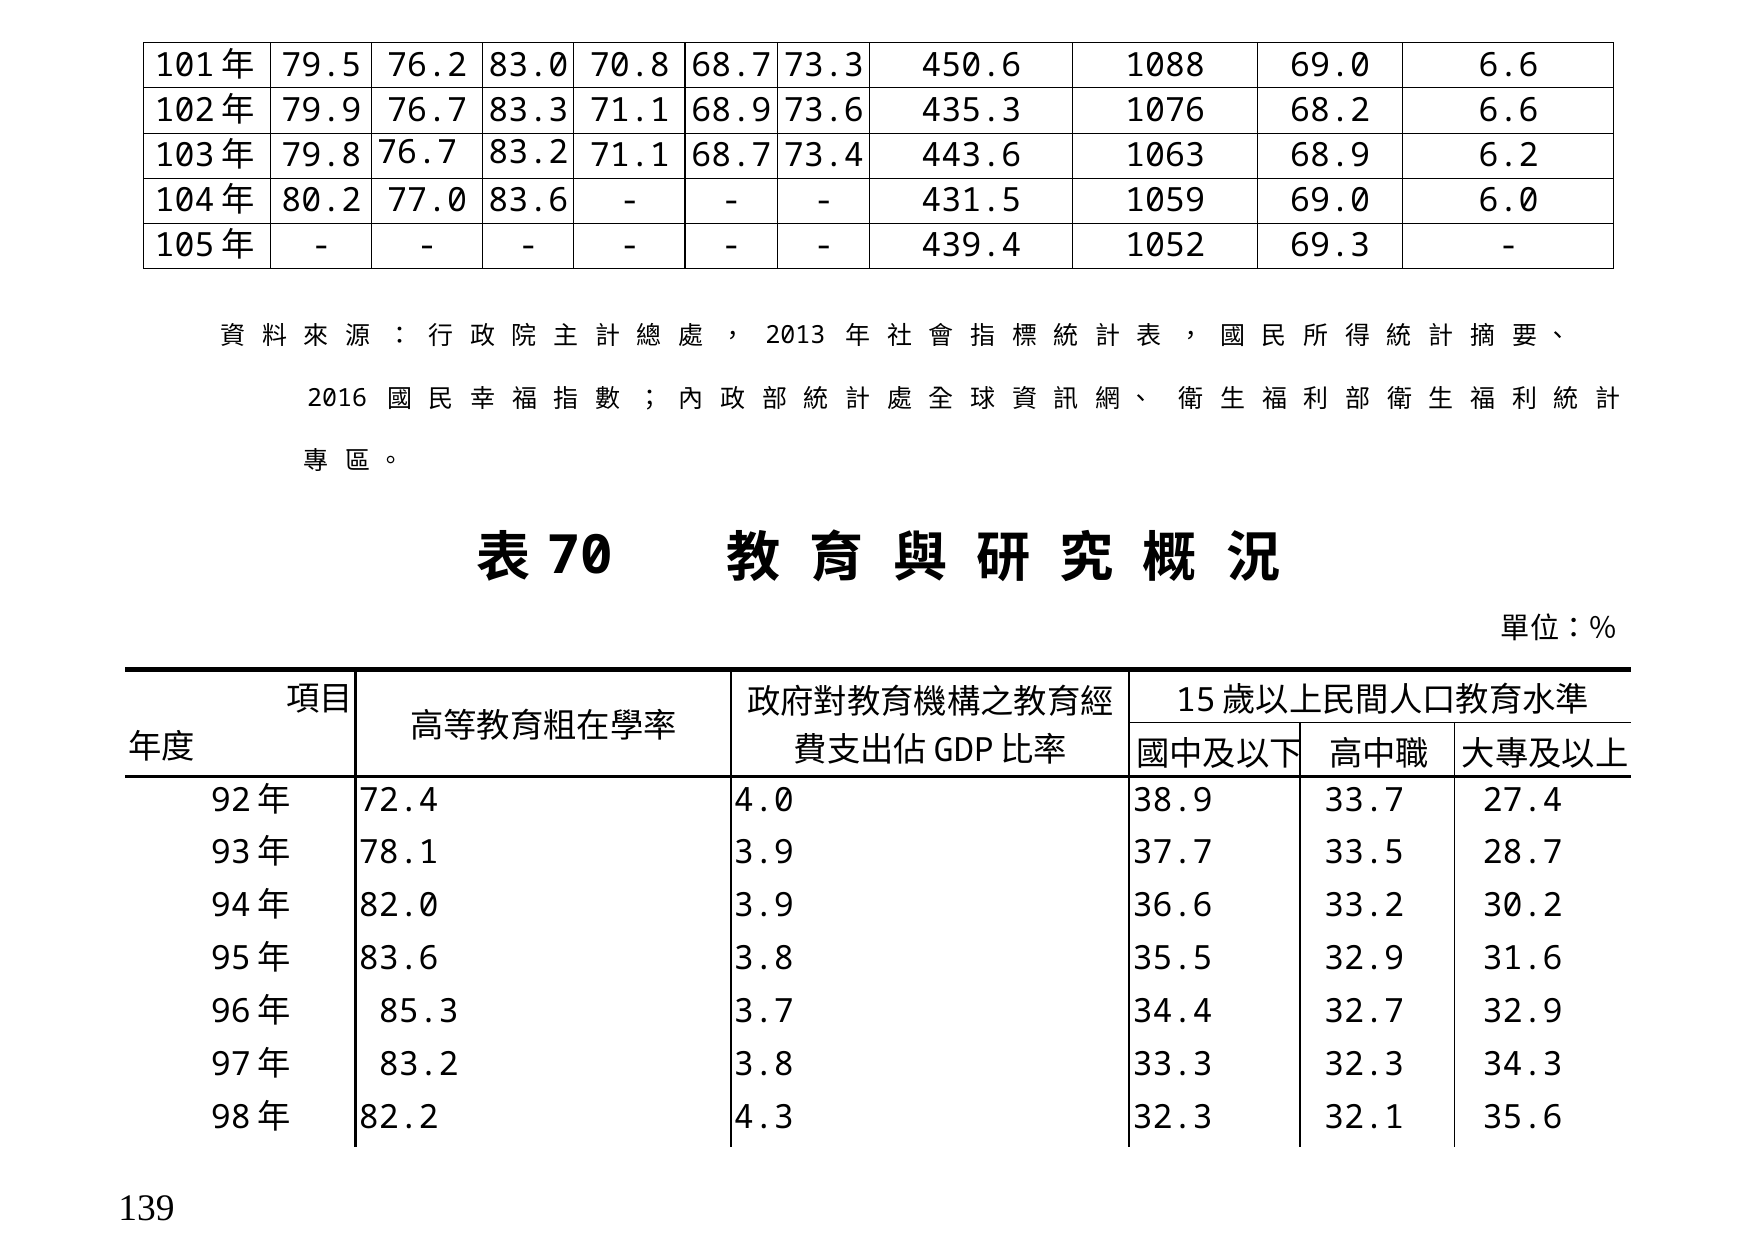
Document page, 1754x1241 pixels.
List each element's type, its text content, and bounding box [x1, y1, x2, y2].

table_cell 1063 [1073, 134, 1257, 177]
table_cell 3.9 [732, 828, 1128, 881]
table_cell 35.5 [1130, 934, 1299, 987]
table_cell - [271, 224, 371, 268]
table_cell 32.3 [1130, 1094, 1299, 1147]
table_cell 6.6 [1403, 43, 1613, 87]
table_cell 1076 [1073, 88, 1257, 132]
table_cell 33.3 [1130, 1040, 1299, 1093]
table_cell - [574, 224, 684, 268]
table_cell 6.0 [1403, 179, 1613, 223]
table_cell 83.2 [357, 1040, 730, 1093]
table_cell 1059 [1073, 179, 1257, 223]
table_header 項目 年度 [125, 672, 354, 775]
table_cell 103年 [144, 134, 270, 177]
table_cell 435.3 [870, 88, 1072, 132]
table_cell 31.6 [1455, 934, 1631, 987]
table_cell 70.8 [574, 43, 684, 87]
table_cell 69.0 [1258, 179, 1402, 223]
table_cell 73.4 [778, 134, 869, 177]
table_cell 73.6 [778, 88, 869, 132]
table_cell 34.4 [1130, 987, 1299, 1040]
table_cell 1052 [1073, 224, 1257, 268]
table_cell 4.0 [732, 778, 1128, 828]
table_cell 高中職 [1301, 723, 1454, 775]
table_header 政府對教育機構之教育經費支出佔GDP比率 [732, 672, 1128, 775]
table_cell 71.1 [574, 134, 684, 177]
table_cell 439.4 [870, 224, 1072, 268]
table_cell 82.2 [357, 1094, 730, 1147]
table_cell 36.6 [1130, 881, 1299, 934]
table_header 15歲以上民間人口教育水準 [1130, 672, 1631, 722]
table_cell 79.9 [271, 88, 371, 132]
table_cell 33.7 [1301, 778, 1454, 828]
table_cell 76.7 [372, 88, 482, 132]
table_cell 83.6 [483, 179, 573, 223]
table_cell 32.9 [1455, 987, 1631, 1040]
table_cell 96年 [125, 987, 354, 1040]
table_cell 76.2 [372, 43, 482, 87]
text 單位：％ [128, 605, 1617, 647]
table_cell 32.1 [1301, 1094, 1454, 1147]
table_cell 69.3 [1258, 224, 1402, 268]
table_cell 34.3 [1455, 1040, 1631, 1093]
table_cell 79.8 [271, 134, 371, 177]
table_cell 82.0 [357, 881, 730, 934]
table_cell 79.5 [271, 43, 371, 87]
table_cell - [574, 179, 684, 223]
table_cell 32.3 [1301, 1040, 1454, 1093]
table_cell 431.5 [870, 179, 1072, 223]
table_cell 93年 [125, 828, 354, 881]
table_cell 1088 [1073, 43, 1257, 87]
table_cell 35.6 [1455, 1094, 1631, 1147]
table_cell 95年 [125, 934, 354, 987]
table_cell 3.8 [732, 934, 1128, 987]
table_cell 6.6 [1403, 88, 1613, 132]
table_cell 37.7 [1130, 828, 1299, 881]
table_cell - [778, 224, 869, 268]
table_cell 104年 [144, 179, 270, 223]
table_cell 30.2 [1455, 881, 1631, 934]
table_cell - [686, 224, 777, 268]
table_cell 3.7 [732, 987, 1128, 1040]
table_cell 92年 [125, 778, 354, 828]
table_cell 73.3 [778, 43, 869, 87]
table_cell 6.2 [1403, 134, 1613, 177]
table_cell 68.7 [686, 43, 777, 87]
table_cell 28.7 [1455, 828, 1631, 881]
table_cell 97年 [125, 1040, 354, 1093]
table_cell 72.4 [357, 778, 730, 828]
table_cell 32.9 [1301, 934, 1454, 987]
table_cell 71.1 [574, 88, 684, 132]
table_cell - [778, 179, 869, 223]
table_cell 68.7 [686, 134, 777, 177]
table_cell 69.0 [1258, 43, 1402, 87]
table_cell 國中及以下 [1130, 723, 1299, 775]
table_cell 98年 [125, 1094, 354, 1147]
table_cell 83.6 [357, 934, 730, 987]
table_cell 80.2 [271, 179, 371, 223]
table_header 高等教育粗在學率 [357, 672, 730, 775]
table_cell 94年 [125, 881, 354, 934]
table_cell 68.2 [1258, 88, 1402, 132]
table_cell 102年 [144, 88, 270, 132]
subtitle 表70 教育與研究概況 [128, 480, 1628, 605]
table_cell 76.7 [372, 134, 482, 177]
table_cell - [686, 179, 777, 223]
table_cell 101年 [144, 43, 270, 87]
table_cell 38.9 [1130, 778, 1299, 828]
table_cell 33.5 [1301, 828, 1454, 881]
table_cell 443.6 [870, 134, 1072, 177]
table_cell 32.7 [1301, 987, 1454, 1040]
table_cell 3.9 [732, 881, 1128, 934]
table_cell 83.0 [483, 43, 573, 87]
table_cell 105年 [144, 224, 270, 268]
table_cell - [372, 224, 482, 268]
table_cell - [483, 224, 573, 268]
table_cell 33.2 [1301, 881, 1454, 934]
table_cell 77.0 [372, 179, 482, 223]
table_cell 27.4 [1455, 778, 1631, 828]
table_cell 83.2 [483, 134, 573, 177]
text 資料來源：行政院主計總處，2013年社會指標統計表，國民所得統計摘要、2016國民幸福指數；內政部統計處全球資訊網、衛生福利部衛生福利統計專區。 [129, 292, 1628, 480]
table_cell 68.9 [1258, 134, 1402, 177]
table_cell 85.3 [357, 987, 730, 1040]
table_cell - [1403, 224, 1613, 268]
table_cell 大專及以上 [1455, 723, 1631, 775]
table_cell 450.6 [870, 43, 1072, 87]
table_cell 68.9 [686, 88, 777, 132]
table_cell 78.1 [357, 828, 730, 881]
table_cell 4.3 [732, 1094, 1128, 1147]
table_cell 3.8 [732, 1040, 1128, 1093]
table_cell 83.3 [483, 88, 573, 132]
